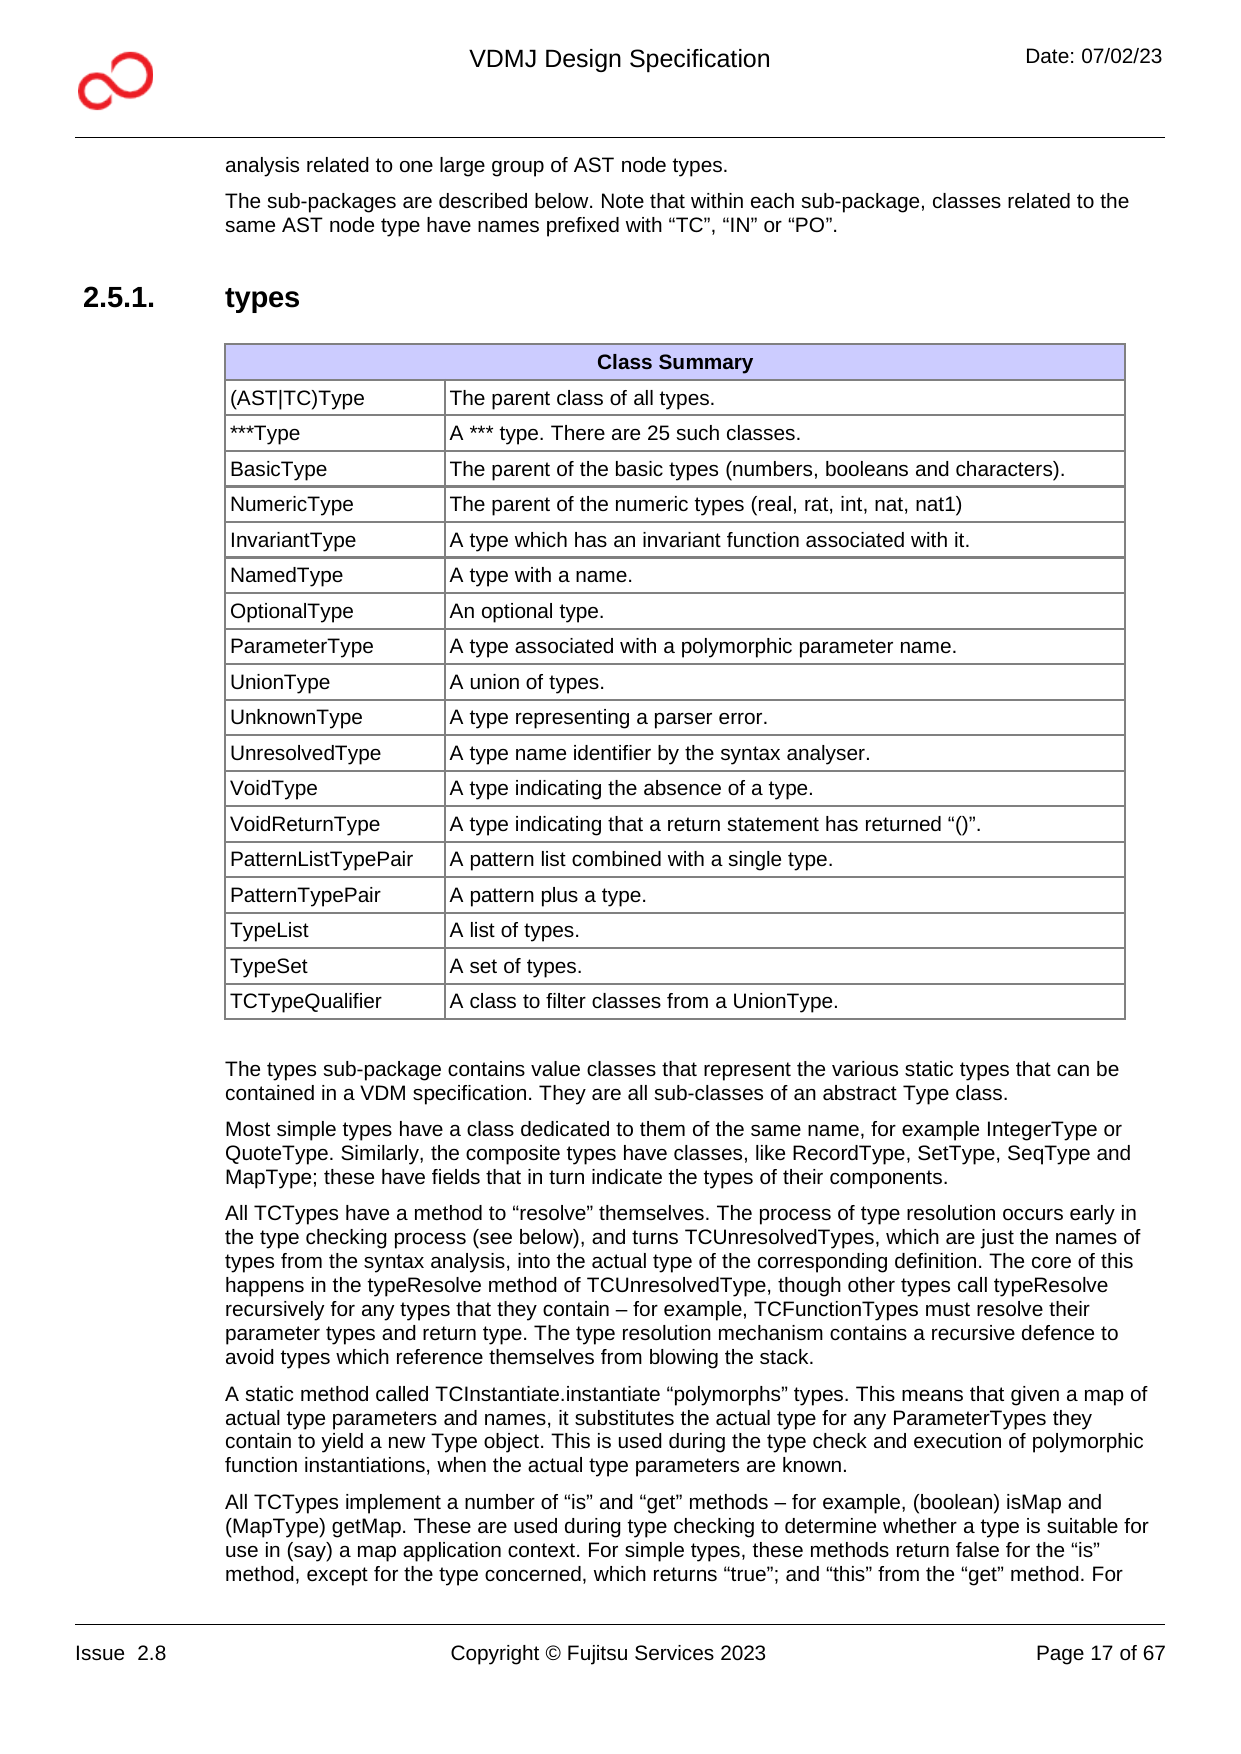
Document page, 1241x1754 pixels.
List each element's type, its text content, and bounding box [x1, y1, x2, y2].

table_cell A type with a name. [446, 559, 1124, 592]
text All TCTypes have a method to “resolve” themselves. The process of type resolution occurs early in the type checking process (see below), and turns TCUnresolvedTypes, which are just the names of types from the syntax analysis, into the actual type of the corresponding definition. The core of this happens in the typeResolve method of TCUnresolvedType, though other types call typeResolve recursively for any types that they contain – for example, TCFunctionTypes must resolve their parameter types and return type. The type resolution mechanism contains a recursive defence to avoid types which reference themselves from blowing the stack. [225, 1202, 1165, 1369]
table_cell TypeList [226, 914, 444, 947]
table_cell A type indicating the absence of a type. [446, 772, 1124, 805]
table_cell BasicType [226, 452, 444, 485]
table_cell A type associated with a polymorphic parameter name. [446, 630, 1124, 663]
table_header Class Summary [226, 345, 1124, 379]
table_cell NamedType [226, 559, 444, 592]
table_cell An optional type. [446, 594, 1124, 627]
text All TCTypes implement a number of “is” and “get” methods – for example, (boolean) isMap and (MapType) getMap. These are used during type checking to determine whether a type is suitable for use in (say) a map application context. For simple types, these methods return false for the “is” method, except for the type concerned, which returns “true”; and “this” from the “get” method. For [225, 1490, 1165, 1586]
table_cell A list of types. [446, 914, 1124, 947]
table_cell A union of types. [446, 665, 1124, 698]
table_cell The parent class of all types. [446, 381, 1124, 414]
text The types sub-package contains value classes that represent the various static types that can be contained in a VDM specification. They are all sub-classes of an abstract Type class. [225, 1057, 1165, 1105]
table_cell VoidType [226, 772, 444, 805]
table_cell A type representing a parser error. [446, 701, 1124, 734]
text The sub-packages are described below. Note that within each sub-package, classes related to the same AST node type have names prefixed with “TC”, “IN” or “PO”. [225, 189, 1165, 237]
table_cell UnknownType [226, 701, 444, 734]
table_cell A pattern list combined with a single type. [446, 843, 1124, 876]
table_cell A type which has an invariant function associated with it. [446, 523, 1124, 556]
table_cell UnionType [226, 665, 444, 698]
table_cell The parent of the basic types (numbers, booleans and characters). [446, 452, 1124, 485]
table_cell (AST|TC)Type [226, 381, 444, 414]
table_cell OptionalType [226, 594, 444, 627]
table_cell VoidReturnType [226, 807, 444, 841]
table_cell PatternTypePair [226, 878, 444, 912]
table_cell TCTypeQualifier [226, 985, 444, 1018]
table_cell TypeSet [226, 949, 444, 983]
table_cell A type name identifier by the syntax analyser. [446, 736, 1124, 769]
text A static method called TCInstantiate.instantiate “polymorphs” types. This means that given a map of actual type parameters and names, it substitutes the actual type for any ParameterTypes they contain to yield a new Type object. This is used during the type check and execution of polymorphic function instantiations, when the actual type parameters are known. [225, 1382, 1165, 1478]
table_cell A class to filter classes from a UnionType. [446, 985, 1124, 1018]
table_cell UnresolvedType [226, 736, 444, 769]
table_cell PatternListTypePair [226, 843, 444, 876]
text Most simple types have a class dedicated to them of the same name, for example IntegerType or QuoteType. Similarly, the composite types have classes, like RecordType, SetType, SeqType and MapType; these have fields that in turn indicate the types of their components. [225, 1117, 1165, 1189]
table_cell A pattern plus a type. [446, 878, 1124, 912]
table_cell A set of types. [446, 949, 1124, 983]
subtitle types [75, 280, 1165, 313]
table_cell NumericType [226, 488, 444, 521]
table_cell A *** type. There are 25 such classes. [446, 416, 1124, 450]
table_cell The parent of the numeric types (real, rat, int, nat, nat1) [446, 488, 1124, 521]
picture [78, 44, 153, 120]
table_cell ***Type [226, 416, 444, 450]
table_cell ParameterType [226, 630, 444, 663]
table_cell A type indicating that a return statement has returned “()”. [446, 807, 1124, 841]
text analysis related to one large group of AST node types. [225, 153, 1165, 177]
table_cell InvariantType [226, 523, 444, 556]
